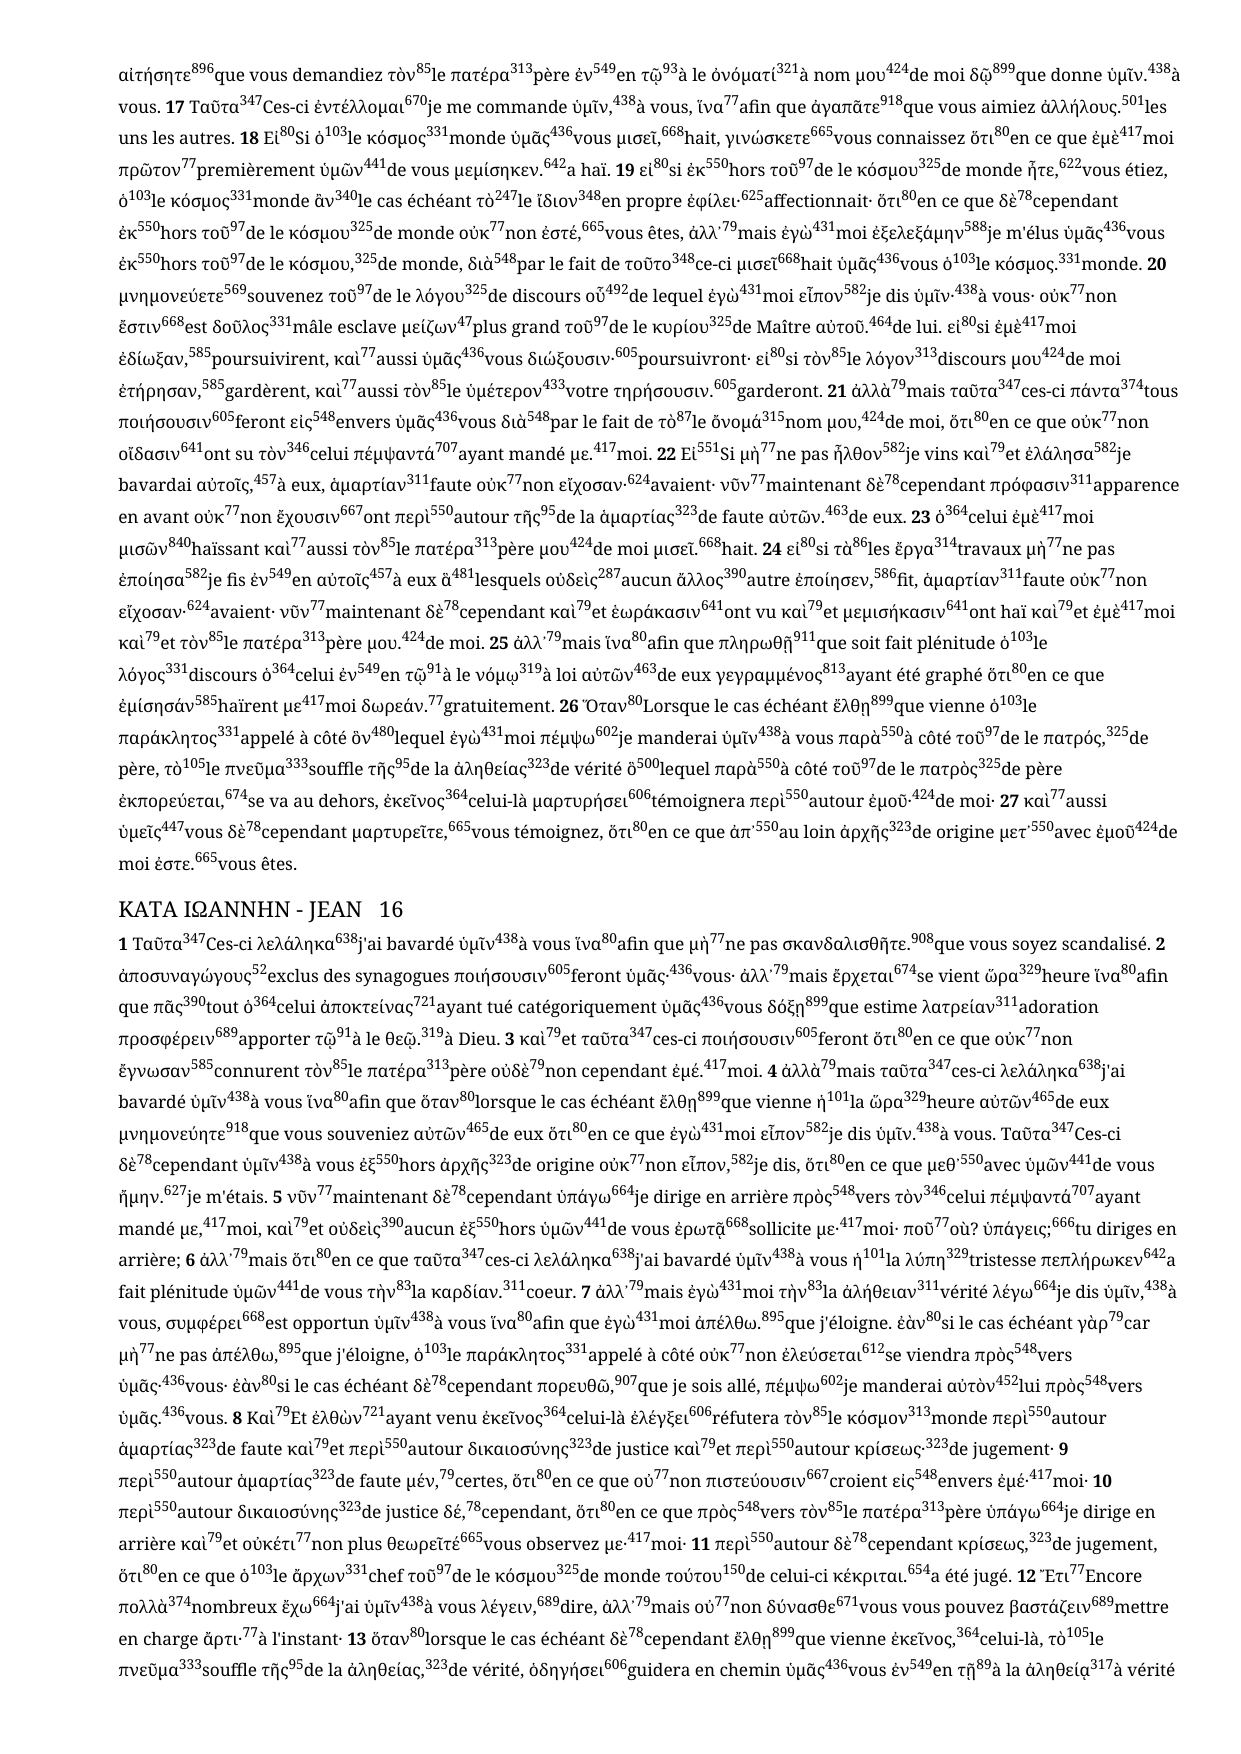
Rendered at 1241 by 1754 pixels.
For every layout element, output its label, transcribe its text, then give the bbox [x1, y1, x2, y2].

text 1 Ταῦτα347Ces-ci λελάληκα638j'ai bavardé ὑμῖν438à vous ἵνα80afin que μὴ77ne pas σκανδαλισθῆτε.908que vous soyez scandalisé. 2 ἀποσυναγώγους52exclus des synagogues ποιήσουσιν605feront ὑμᾶς·436vous· ἀλλ᾽79mais ἔρχεται674se vient ὥρα329heure ἵνα80afin que πᾶς390tout ὁ364celui ἀποκτείνας721ayant tué catégoriquement ὑμᾶς436vous δόξῃ899que estime λατρείαν311adoration προσφέρειν689apporter τῷ91à le θεῷ.319à Dieu. 3 καὶ79et ταῦτα347ces-ci ποιήσουσιν605feront ὅτι80en ce que οὐκ77non ἔγνωσαν585connurent τὸν85le πατέρα313père οὐδὲ79non cependant ἐμέ.417moi. 4 ἀλλὰ79mais ταῦτα347ces-ci λελάληκα638j'ai bavardé ὑμῖν438à vous ἵνα80afin que ὅταν80lorsque le cas échéant ἔλθῃ899que vienne ἡ101la ὥρα329heure αὐτῶν465de eux μνημονεύητε918que vous souveniez αὐτῶν465de eux ὅτι80en ce que ἐγὼ431moi εἶπον582je dis ὑμῖν.438à vous. Ταῦτα347Ces-ci δὲ78cependant ὑμῖν438à vous ἐξ550hors ἀρχῆς323de origine οὐκ77non εἶπον,582je dis, ὅτι80en ce que μεθ᾽550avec ὑμῶν441de vous ἤμην.627je m'étais. 5 νῦν77maintenant δὲ78cependant ὑπάγω664je dirige en arrière πρὸς548vers τὸν346celui πέμψαντά707ayant mandé με,417moi, καὶ79et οὐδεὶς390aucun ἐξ550hors ὑμῶν441de vous ἐρωτᾷ668sollicite με·417moi· ποῦ77où? ὑπάγεις;666tu diriges en arrière; 6 ἀλλ᾽79mais ὅτι80en ce que ταῦτα347ces-ci λελάληκα638j'ai bavardé ὑμῖν438à vous ἡ101la λύπη329tristesse πεπλήρωκεν642a fait plénitude ὑμῶν441de vous τὴν83la καρδίαν.311coeur. 7 ἀλλ᾽79mais ἐγὼ431moi τὴν83la ἀλήθειαν311vérité λέγω664je dis ὑμῖν,438à vous, συμφέρει668est opportun ὑμῖν438à vous ἵνα80afin que ἐγὼ431moi ἀπέλθω.895que j'éloigne. ἐὰν80si le cas échéant γὰρ79car μὴ77ne pas ἀπέλθω,895que j'éloigne, ὁ103le παράκλητος331appelé à côté οὐκ77non ἐλεύσεται612se viendra πρὸς548vers ὑμᾶς·436vous· ἐὰν80si le cas échéant δὲ78cependant πορευθῶ,907que je sois allé, πέμψω602je manderai αὐτὸν452lui πρὸς548vers ὑμᾶς.436vous. 8 Καὶ79Et ἐλθὼν721ayant venu ἐκεῖνος364celui-là ἐλέγξει606réfutera τὸν85le κόσμον313monde περὶ550autour ἁμαρτίας323de faute καὶ79et περὶ550autour δικαιοσύνης323de justice καὶ79et περὶ550autour κρίσεως·323de jugement· 9 περὶ550autour ἁμαρτίας323de faute μέν,79certes, ὅτι80en ce que οὐ77non πιστεύουσιν667croient εἰς548envers ἐμέ·417moi· 10 περὶ550autour δικαιοσύνης323de justice δέ,78cependant, ὅτι80en ce que πρὸς548vers τὸν85le πατέρα313père ὑπάγω664je dirige en arrière καὶ79et οὐκέτι77non plus θεωρεῖτέ665vous observez με·417moi· 11 περὶ550autour δὲ78cependant κρίσεως,323de jugement, ὅτι80en ce que ὁ103le ἄρχων331chef τοῦ97de le κόσμου325de monde τούτου150de celui-ci κέκριται.654a été jugé. 12 Ἔτι77Encore πολλὰ374nombreux ἔχω664j'ai ὑμῖν438à vous λέγειν,689dire, ἀλλ᾽79mais οὐ77non δύνασθε671vous vous pouvez βαστάζειν689mettre en charge ἄρτι·77à l'instant· 13 ὅταν80lorsque le cas échéant δὲ78cependant ἔλθῃ899que vienne ἐκεῖνος,364celui-là, τὸ105le πνεῦμα333souffle τῆς95de la ἀληθείας,323de vérité, ὁδηγήσει606guidera en chemin ὑμᾶς436vous ἐν549en τῇ89à la ἀληθείᾳ317à vérité πάσῃ·273à toute· οὐ77non γὰρ79car λαλήσει606bavardera ἀφ᾽550au loin ἑαυτοῦ,537de lui-même, ἀλλ᾽79mais ὅσα481autant lesquels ἀκούσει606écoutera λαλήσει606bavardera καὶ79et τὰ347ces ἐρχόμενα850se venants ἀναγγελεῖ606annoncera de bas en haut ὑμῖν.438à vous. 14 ἐκεῖνος364celui-là ἐμὲ417moi δοξάσει,606glorifiera, ὅτι80en ce que ἐκ550hors τοῦ494de ce ἐμοῦ422de mien λήμψεται612se prendra καὶ79et ἀναγγελεῖ606annoncera de bas en haut ὑμῖν.438à vous. 15 πάντα391tous ὅσα481autant lesquels ἔχει668a ὁ103le πατὴρ331père ἐμά428miens ἐστιν·668est· διὰ548par le fait de τοῦτο348ce-ci εἶπον582je dis ὅτι80en ce que ἐκ550hors τοῦ360de ce ἐμοῦ422de mien λαμβάνει668prend καὶ79et ἀναγγελεῖ606annoncera de bas en haut ὑμῖν.438à vous. 16 Μικρὸν55Petit καὶ79et οὐκέτι77non plus θεωρεῖτέ665vous observez με,417moi, καὶ79et πάλιν77de nouveau μικρὸν55petit καὶ79et ὄψεσθέ609vous vous verrez με.417moi. 17 εἶπαν585dirent οὖν79donc ἐκ550hors τῶν96de les μαθητῶν324de disciples αὐτοῦ464de lui πρὸς548vers ἀλλήλους·501les uns les autres· τί412quel ἐστιν668est τοῦτο366ce-ci ὃ482lequel λέγει668dit ἡμῖν·419à nous· μικρὸν55petit καὶ79et οὐ77non θεωρεῖτέ665vous observez με,417moi, καὶ79et πάλιν77de nouveau μικρὸν55petit καὶ79et ὄψεσθέ609vous vous verrez με;417moi; καί·79et· ὅτι80en ce que ὑπάγω664je dirige en arrière πρὸς548vers τὸν85le πατέρα;313père; 18 ἔλεγον624disaient οὖν·79donc· τί412quel ἐστιν668est τοῦτο366ce-ci [ὃ482[lequel λέγει]668dit] τὸ87le μικρόν;55petit; οὐκ77non οἴδαμεν637nous avons su τί399quel λαλεῖ.668bavarde. 19 Ἔγνω586Connut [ὁ]103[le] Ἰησοῦς331Iésous ὅτι80en ce que ἤθελον624voulaient αὐτὸν452lui ἐρωτᾶν,689solliciter, καὶ79et εἶπεν586dit αὐτοῖς·457à eux· περὶ550autour τούτου360de ce-ci ζητεῖτε665vous cherchez μετ᾽550avec ἀλλήλων504de les uns les autres ὅτι80en ce que εἶπον·582je dis· μικρὸν55petit καὶ79et οὐ77non θεωρεῖτέ665vous observez με,417moi, καὶ79et πάλιν77de nouveau μικρὸν55petit καὶ79et ὄψεσθέ609vous vous verrez με;417moi; 20 ἀμὴν304amen ἀμὴν304amen λέγω664je dis ὑμῖν438à vous ὅτι80en ce que κλαύσετε603vous pleurerez καὶ79et θρηνήσετε603vous ferez des thrènes ὑμεῖς,447vous, ὁ103le δὲ78cependant κόσμος331monde χαρήσεται·619sera été de joie· ὑμεῖς447vous λυπηθήσεσθε,616vous serez attristé, ἀλλ᾽79mais ἡ101la λύπη329tristesse ὑμῶν441de vous εἰς548envers χαρὰν311joie γενήσεται.612se deviendra. 21 ἡ101la γυνὴ329femme ὅταν80lorsque le cas échéant τίκτῃ921que enfante λύπην311tristesse ἔχει,668a, ὅτι80en ce que ἦλθεν586vint ἡ101la ὥρα329heure αὐτῆς·462de elle· ὅταν80lorsque le cas échéant δὲ78cependant γεννήσῃ899que engendre τὸ87le παιδίον,315jeune enfant, οὐκέτι77non plus μνημονεύει668souvient τῆς95de la θλίψεως323de oppression διὰ548par le fait de τὴν83la χαρὰν311joie ὅτι80en ce que ἐγεννήθη600fut engendré ἄνθρωπος331être humain εἰς548envers τὸν85le κόσμον.313monde. 22 καὶ77aussi ὑμεῖς447vous οὖν79donc νῦν77maintenant μὲν79certes λύπην311tristesse ἔχετε·665vous avez· πάλιν77de nouveau δὲ78cependant ὄψομαι608je me verrai ὑμᾶς,436vous, καὶ79et χαρήσεται619sera été de joie ὑμῶν441de vous ἡ101la καρδία,329coeur, καὶ79et τὴν83la χαρὰν311joie ὑμῶν441de vous οὐδεὶς390aucun αἴρει668lève ἀφ᾽550au loin ὑμῶν.441de vous. 23 Καὶ79Et ἐν549en ἐκείνῃ142à celle-là τῇ89à la ἡμέρᾳ317à journée ἐμὲ417moi οὐκ77non ἐρωτήσετε603vous solliciterez οὐδέν.375aucun. ἀμὴν304amen ἀμὴν304amen λέγω664je dis ὑμῖν,438à vous, ἄν340le cas échéant τι375un quelconque αἰτήσητε896que vous demandiez τὸν85le πατέρα313père ἐν549en τῷ93à le ὀνόματί321à nom μου424de moi δώσει606donnera ὑμῖν.438à vous. 24 ἕως551jusqu'à ce que ἄρτι77à l'instant οὐκ77non ᾐτήσατε583vous demandâtes οὐδὲν375aucun ἐν549en τῷ93à le ὀνόματί321à nom μου·424de moi· αἰτεῖτε569demandez καὶ79et λήμψεσθε,609vous vous prendrez, ἵνα80afin que ἡ101la χαρὰ329joie ὑμῶν441de vous ᾖ921que soit πεπληρωμένη.811ayante étée faite plénitude. 25 Ταῦτα347Ces-ci ἐν549en παροιμίαις316à proverbes λελάληκα638j'ai bavardé ὑμῖν·438à vous· ἔρχεται674se vient ὥρα329heure ὅτε77lorsque οὐκέτι77non plus ἐν549en παροιμίαις316à proverbes λαλήσω602je bavarderai ὑμῖν,438à vous, ἀλλὰ79mais παρρησίᾳ317à oralité franche περὶ550autour τοῦ97de le πατρὸς325de père ἀπαγγελῶ602je rapporterai annonce ὑμῖν.438à vous. 26 ἐν549en ἐκείνῃ142à celle-là τῇ89à la ἡμέρᾳ317à journée ἐν549en τῷ93à le ὀνόματί321à nom μου424de moi αἰτήσεσθε,609vous vous demanderez, καὶ79et οὐ77non λέγω664je dis ὑμῖν438à vous ὅτι80en ce que ἐγὼ431moi ἐρωτήσω602je solliciterai τὸν85le πατέρα313père περὶ550autour ὑμῶν·441de vous· 27 αὐτὸς542lui-même γὰρ79car ὁ103le πατὴρ331père φιλεῖ668affectionne ὑμᾶς,436vous, ὅτι80en ce que ὑμεῖς447vous ἐμὲ417moi πεφιλήκατε639vous avez affectionné καὶ79et πεπιστεύκατε639vous avez cru ὅτι80en ce que ἐγὼ431moi παρὰ550à côté [τοῦ]97[de le] θεοῦ325de Dieu ἐξῆλθον.582je sortis. 28 ἐξῆλθον582je sortis παρὰ550à côté τοῦ97de le πατρὸς325de père καὶ79et ἐλήλυθα638j'ai venu εἰς548envers τὸν85le κόσμον·313monde· πάλιν77de nouveau ἀφίημι664j'abandonne τὸν85le κόσμον313monde καὶ79et πορεύομαι670je me vais πρὸς548vers τὸν85le πατέρα.313père. 29 Λέγουσιν667Disent οἱ102les μαθηταὶ330disciples αὐτοῦ·464de lui· ἴδε306voici νῦν77maintenant ἐν549en παρρησίᾳ317à oralité franche λαλεῖς666tu bavardes καὶ79et παροιμίαν311proverbe οὐδεμίαν267aucune λέγεις.666tu dis. 30 νῦν77maintenant οἴδαμεν637nous avons su ὅτι80en ce que οἶδας640tu as su πάντα374tous καὶ79et οὐ77non χρείαν311besoin ἔχεις666tu as ἵνα80afin que τίς390un quelconque σε437toi ἐρωτᾷ·921que sollicite· ἐν549en τούτῳ354à ce-ci πιστεύομεν663nous croyons ὅτι80en ce que ἀπὸ550au loin θεοῦ325de Dieu ἐξῆλθες.584tu sortis. 31 ἀπεκρίθη600fut répondu αὐτοῖς457à eux Ἰησοῦς·331Iésous· ἄρτι77à l'instant πιστεύετε;665vous croyez; 32 ἰδοὺ306voici ἔρχεται674se vient ὥρα329heure καὶ79et ἐλήλυθεν642a venu ἵνα80afin que σκορπισθῆτε908que vous soyez dispersé ἕκαστος390chacun εἰς548envers τὰ246les ἴδια347en propres κἀμὲ417et moi μόνον53seul ἀφῆτε·896que vous abandonniez· καὶ79et οὐκ77non εἰμὶ664je suis μόνος,71seul, ὅτι80en ce que ὁ103le πατὴρ331père μετ᾽550avec ἐμοῦ424de moi ἐστιν.668est. 33 Ταῦτα347Ces-ci λελάληκα638j'ai bavardé ὑμῖν438à vous ἵνα80afin que ἐν549en ἐμοὶ420à moi εἰρήνην311paix ἔχητε.918que vous ayez. ἐν549en τῷ91à le κόσμῳ319à monde θλῖψιν311oppression ἔχετε·665vous avez· ἀλλὰ79mais θαρσεῖτε,569ayez courage, ἐγὼ431moi νενίκηκα638j'ai vaincu τὸν85le κόσμον.313monde. [118, 928, 1181, 1682]
text 1 Ἐγώ431Moi εἰμι664je suis ἡ101la ἄμπελος329vigne ἡ101la ἀληθινὴ20véritable καὶ79et ὁ103le πατήρ331père μου424de moi ὁ103le γεωργός331cultivateur ἐστιν.668est. 2 πᾶν271tout κλῆμα315sarment ἐν549en ἐμοὶ420à moi μὴ77ne pas φέρον824portant καρπὸν313fruit αἴρει668lève αὐτό,454lui, καὶ79et πᾶν271tout τὸ348ce καρπὸν313fruit φέρον824portant καθαίρει668épure αὐτὸ454lui ἵνα80afin que καρπὸν313fruit πλείονα269plus nombreusement φέρῃ.921que porte. 3 ἤδη77déjà ὑμεῖς447vous καθαροί46purs ἐστε665vous êtes διὰ548par le fait de τὸν85le λόγον313discours ὃν480lequel λελάληκα638j'ai bavardé ὑμῖν·438à vous· 4 μείνατε553restez ἐν549en ἐμοί,420à moi, κἀγὼ431et moi ἐν549en ὑμῖν.438à vous. καθὼς77de haut en bas comme τὸ105le κλῆμα333sarment οὐ77non δύναται674se peut καρπὸν313fruit φέρειν689porter ἀφ᾽550au loin ἑαυτοῦ539de lui-même ἐὰν80si le cas échéant μὴ77ne pas μένῃ921que reste ἐν549en τῇ89à la ἀμπέλῳ,317à vigne, οὕτως77ainsi οὐδὲ77non cependant ὑμεῖς447vous ἐὰν80si le cas échéant μὴ77ne pas ἐν549en ἐμοὶ420à moi μένητε.918que vous restiez. 5 ἐγώ431moi εἰμι664je suis ἡ101la ἄμπελος,329vigne, ὑμεῖς447vous τὰ104les κλήματα.332sarments. ὁ364celui μένων840restant ἐν549en ἐμοὶ420à moi κἀγὼ431et moi ἐν549en αὐτῷ458à lui οὗτος364celui-ci φέρει668porte καρπὸν313fruit πολύν,269nombreux, ὅτι80en ce que χωρὶς552séparément ἐμοῦ424de moi οὐ77non δύνασθε671vous vous pouvez ποιεῖν689faire οὐδέν.375aucun. 6 ἐὰν80si le cas échéant μή77ne pas τις390un quelconque μένῃ921que reste ἐν549en ἐμοί,420à moi, ἐβλήθη600fut jeté ἔξω77au-dehors ὡς80comme τὸ105le κλῆμα333sarment καὶ79et ἐξηράνθη600fut séché καὶ79et συνάγουσιν667mènent ensemble αὐτὰ453eux καὶ79et εἰς548envers τὸ87le πῦρ315feu βάλλουσιν667jettent καὶ79et καίεται.680est allumé. 7 ἐὰν80si le cas échéant μείνητε896que vous restiez ἐν549en ἐμοὶ420à moi καὶ79et τὰ104les ῥήματά332oraux μου424de moi ἐν549en ὑμῖν438à vous μείνῃ,899que reste, ὃ482lequel ἐὰν340si le cas échéant θέλητε918que vous vouliez αἰτήσασθε,557que vous vous demandez, καὶ79et γενήσεται612se deviendra ὑμῖν.438à vous. 8 ἐν549en τούτῳ354à ce-ci ἐδοξάσθη600fut glorifié ὁ103le πατήρ331père μου,424de moi, ἵνα77afin que καρπὸν313fruit πολὺν269nombreux φέρητε918que vous portiez καὶ79et γένησθε902que vous vous deveniez ἐμοὶ230miens μαθηταί.330disciples. 9 Καθὼς77De haut en bas comme ἠγάπησέν586aima με417moi ὁ103le πατήρ,331père, κἀγὼ431et moi ὑμᾶς436vous ἠγάπησα·582j'aimai· μείνατε553restez ἐν549en τῇ89à la ἀγάπῃ317à amour τῇ89à la ἐμῇ.222à mienne. 10 ἐὰν80si le cas échéant τὰς82les ἐντολάς310commandements μου424de moi τηρήσητε,896que vous gardiez, μενεῖτε603vous resterez ἐν549en τῇ89à la ἀγάπῃ317à amour μου,424de moi, καθὼς77de haut en bas comme ἐγὼ431moi τοῦ97de le πατρός325de père μου424de moi τὰς82les ἐντολὰς310commandements τετήρηκα638j'ai gardé καὶ79et μένω664je reste αὐτοῦ464de lui ἐν549en τῇ89à la ἀγάπῃ.317à amour. 11 Ταῦτα347Ces-ci λελάληκα638j'ai bavardé ὑμῖν438à vous ἵνα80afin que ἡ101la χαρὰ329joie ἡ101la ἐμὴ229mienne ἐν549en ὑμῖν438à vous ᾖ921que soit καὶ79et ἡ101la χαρὰ329joie ὑμῶν441de vous πληρωθῇ.911que soit fait plénitude. 12 Αὕτη362Celle-ci ἐστὶν668est ἡ101la ἐντολὴ329commandement ἡ101la ἐμή,229mienne, ἵνα77afin que ἀγαπᾶτε918que vous aimiez ἀλλήλους501les uns les autres καθὼς77de haut en bas comme ἠγάπησα582j'aimai ὑμᾶς.436vous. 13 μείζονα51plus grande ταύτης356de celle-ci ἀγάπην311amour οὐδεὶς390aucun ἔχει,668a, ἵνα80afin que τις390un quelconque τὴν83la ψυχὴν311âme αὐτοῦ464de lui θῇ899que pose ὑπὲρ550au-dessus τῶν96de les φίλων64de amis αὐτοῦ.464de lui. 14 ὑμεῖς447vous φίλοι70amis μού424de moi ἐστε665vous êtes ἐὰν80si le cas échéant ποιῆτε918que vous fassiez ἃ481lesquels ἐγὼ431moi ἐντέλλομαι670je me commande ὑμῖν.438à vous. 15 οὐκέτι77non plus λέγω664je dis ὑμᾶς436vous δούλους,312mâles esclaves, ὅτι80en ce que ὁ103le δοῦλος331mâle esclave οὐκ77non οἶδεν642a su τί399quel ποιεῖ668fait αὐτοῦ464de lui ὁ103le κύριος·331Maître· ὑμᾶς436vous δὲ78cependant εἴρηκα638j'ai dit φίλους,52amis, ὅτι80en ce que πάντα374tous ἃ481lesquels ἤκουσα582j'écoutai παρὰ550à côté τοῦ97de le πατρός325de père μου424de moi ἐγνώρισα582je fis connaître ὑμῖν.438à vous. 16 οὐχ77non ὑμεῖς447vous με417moi ἐξελέξασθε,589vous vous élûtes, ἀλλ᾽79mais ἐγὼ431moi ἐξελεξάμην588je m'élus ὑμᾶς436vous καὶ79et ἔθηκα582je posai ὑμᾶς436vous ἵνα80afin que ὑμεῖς447vous ὑπάγητε918que vous dirigiez en arrière καὶ79et καρπὸν313fruit φέρητε918que vous portiez καὶ79et ὁ103le καρπὸς331fruit ὑμῶν441de vous μένῃ,921que reste, ἵνα80afin que ὅ482lequel τι375un quelconque ἂν340le cas échéant αἰτήσητε896que vous demandiez τὸν85le πατέρα313père ἐν549en τῷ93à le ὀνόματί321à nom μου424de moi δῷ899que donne ὑμῖν.438à vous. 17 Ταῦτα347Ces-ci ἐντέλλομαι670je me commande ὑμῖν,438à vous, ἵνα77afin que ἀγαπᾶτε918que vous aimiez ἀλλήλους.501les uns les autres. 18 Εἰ80Si ὁ103le κόσμος331monde ὑμᾶς436vous μισεῖ,668hait, γινώσκετε665vous connaissez ὅτι80en ce que ἐμὲ417moi πρῶτον77premièrement ὑμῶν441de vous μεμίσηκεν.642a haï. 19 εἰ80si ἐκ550hors τοῦ97de le κόσμου325de monde ἦτε,622vous étiez, ὁ103le κόσμος331monde ἂν340le cas échéant τὸ247le ἴδιον348en propre ἐφίλει·625affectionnait· ὅτι80en ce que δὲ78cependant ἐκ550hors τοῦ97de le κόσμου325de monde οὐκ77non ἐστέ,665vous êtes, ἀλλ᾽79mais ἐγὼ431moi ἐξελεξάμην588je m'élus ὑμᾶς436vous ἐκ550hors τοῦ97de le κόσμου,325de monde, διὰ548par le fait de τοῦτο348ce-ci μισεῖ668hait ὑμᾶς436vous ὁ103le κόσμος.331monde. 20 μνημονεύετε569souvenez τοῦ97de le λόγου325de discours οὗ492de lequel ἐγὼ431moi εἶπον582je dis ὑμῖν·438à vous· οὐκ77non ἔστιν668est δοῦλος331mâle esclave μείζων47plus grand τοῦ97de le κυρίου325de Maître αὐτοῦ.464de lui. εἰ80si ἐμὲ417moi ἐδίωξαν,585poursuivirent, καὶ77aussi ὑμᾶς436vous διώξουσιν·605poursuivront· εἰ80si τὸν85le λόγον313discours μου424de moi ἐτήρησαν,585gardèrent, καὶ77aussi τὸν85le ὑμέτερον433votre τηρήσουσιν.605garderont. 21 ἀλλὰ79mais ταῦτα347ces-ci πάντα374tous ποιήσουσιν605feront εἰς548envers ὑμᾶς436vous διὰ548par le fait de τὸ87le ὄνομά315nom μου,424de moi, ὅτι80en ce que οὐκ77non οἴδασιν641ont su τὸν346celui πέμψαντά707ayant mandé με.417moi. 22 Εἰ551Si μὴ77ne pas ἦλθον582je vins καὶ79et ἐλάλησα582je bavardai αὐτοῖς,457à eux, ἁμαρτίαν311faute οὐκ77non εἴχοσαν·624avaient· νῦν77maintenant δὲ78cependant πρόφασιν311apparence en avant οὐκ77non ἔχουσιν667ont περὶ550autour τῆς95de la ἁμαρτίας323de faute αὐτῶν.463de eux. 23 ὁ364celui ἐμὲ417moi μισῶν840haïssant καὶ77aussi τὸν85le πατέρα313père μου424de moi μισεῖ.668hait. 24 εἰ80si τὰ86les ἔργα314travaux μὴ77ne pas ἐποίησα582je fis ἐν549en αὐτοῖς457à eux ἃ481lesquels οὐδεὶς287aucun ἄλλος390autre ἐποίησεν,586fit, ἁμαρτίαν311faute οὐκ77non εἴχοσαν·624avaient· νῦν77maintenant δὲ78cependant καὶ79et ἑωράκασιν641ont vu καὶ79et μεμισήκασιν641ont haï καὶ79et ἐμὲ417moi καὶ79et τὸν85le πατέρα313père μου.424de moi. 25 ἀλλ᾽79mais ἵνα80afin que πληρωθῇ911que soit fait plénitude ὁ103le λόγος331discours ὁ364celui ἐν549en τῷ91à le νόμῳ319à loi αὐτῶν463de eux γεγραμμένος813ayant été graphé ὅτι80en ce que ἐμίσησάν585haïrent με417moi δωρεάν.77gratuitement. 26 Ὅταν80Lorsque le cas échéant ἔλθῃ899que vienne ὁ103le παράκλητος331appelé à côté ὃν480lequel ἐγὼ431moi πέμψω602je manderai ὑμῖν438à vous παρὰ550à côté τοῦ97de le πατρός,325de père, τὸ105le πνεῦμα333souffle τῆς95de la ἀληθείας323de vérité ὃ500lequel παρὰ550à côté τοῦ97de le πατρὸς325de père ἐκπορεύεται,674se va au dehors, ἐκεῖνος364celui-là μαρτυρήσει606témoignera περὶ550autour ἐμοῦ·424de moi· 27 καὶ77aussi ὑμεῖς447vous δὲ78cependant μαρτυρεῖτε,665vous témoignez, ὅτι80en ce que ἀπ᾽550au loin ἀρχῆς323de origine μετ᾽550avec ἐμοῦ424de moi ἐστε.665vous êtes. [118, 59, 1181, 876]
text ΚΑΤΑ ΙΩΑΝΝΗΝ - JEAN 16 [118, 894, 1181, 924]
